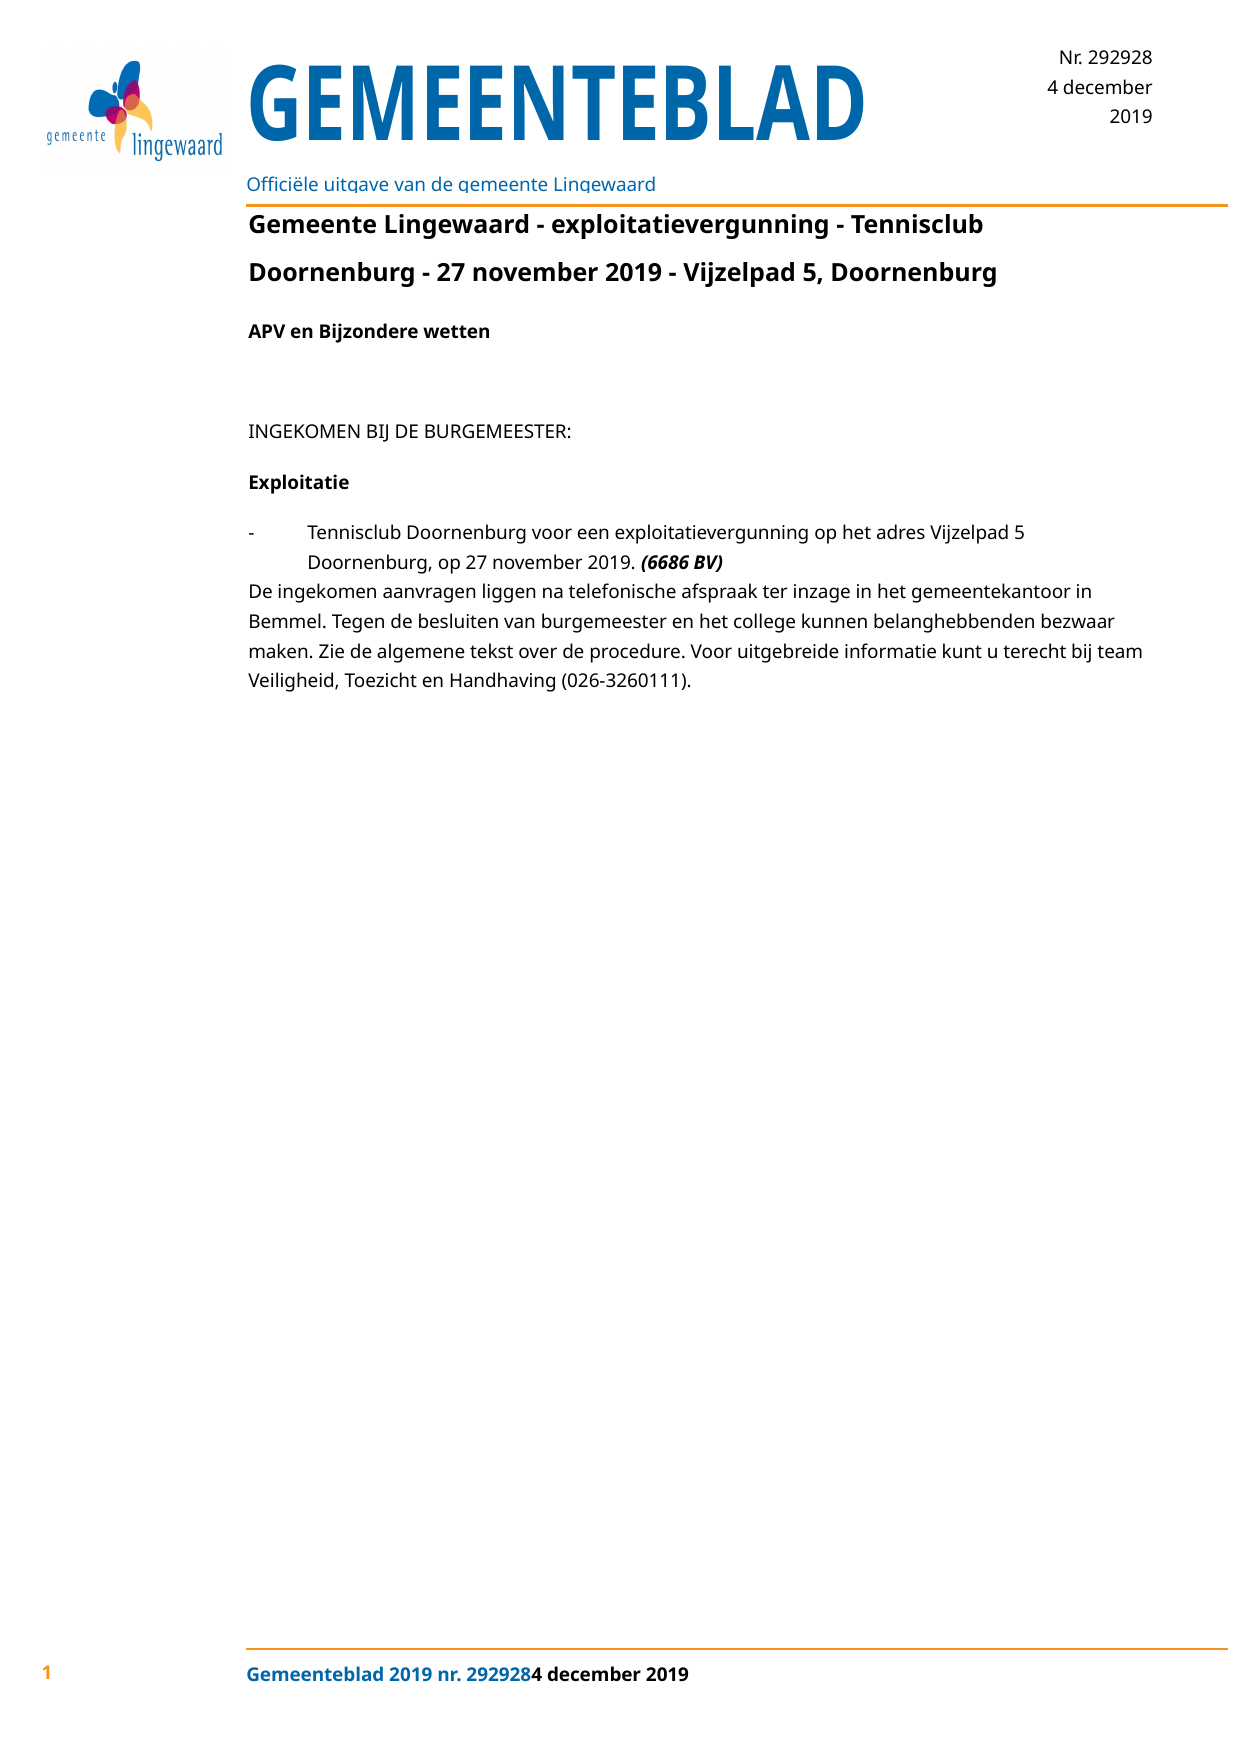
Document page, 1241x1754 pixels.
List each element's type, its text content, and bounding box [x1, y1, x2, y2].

text De ingekomen aanvragen liggen na telefonische afspraak ter inzage in het gemeentekantoor in Bemmel. Tegen de besluiten van burgemeester en het college kunnen belanghebbenden bezwaar maken. Zie de algemene tekst over de procedure. Voor uitgebreide informatie kunt u terecht bij team Veiligheid, Toezicht en Handhaving (026-3260111). [248, 579, 1152, 693]
list Tennisclub Doornenburg voor een exploitatievergunning op het adres Vijzelpad 5 Doornenburg, op 27 november 2019. (6686 BV) [248, 519, 1152, 575]
text Exploitatie [248, 469, 1152, 495]
picture [41, 47, 231, 172]
text APV en Bijzondere wetten [248, 318, 1152, 344]
text INGEKOMEN BIJ DE BURGEMEESTER: [248, 419, 1152, 444]
text Gemeente Lingewaard - exploitatievergunning - Tennisclub Doornenburg - 27 november 2019 - Vijzelpad 5, Doornenburg [248, 207, 1152, 288]
